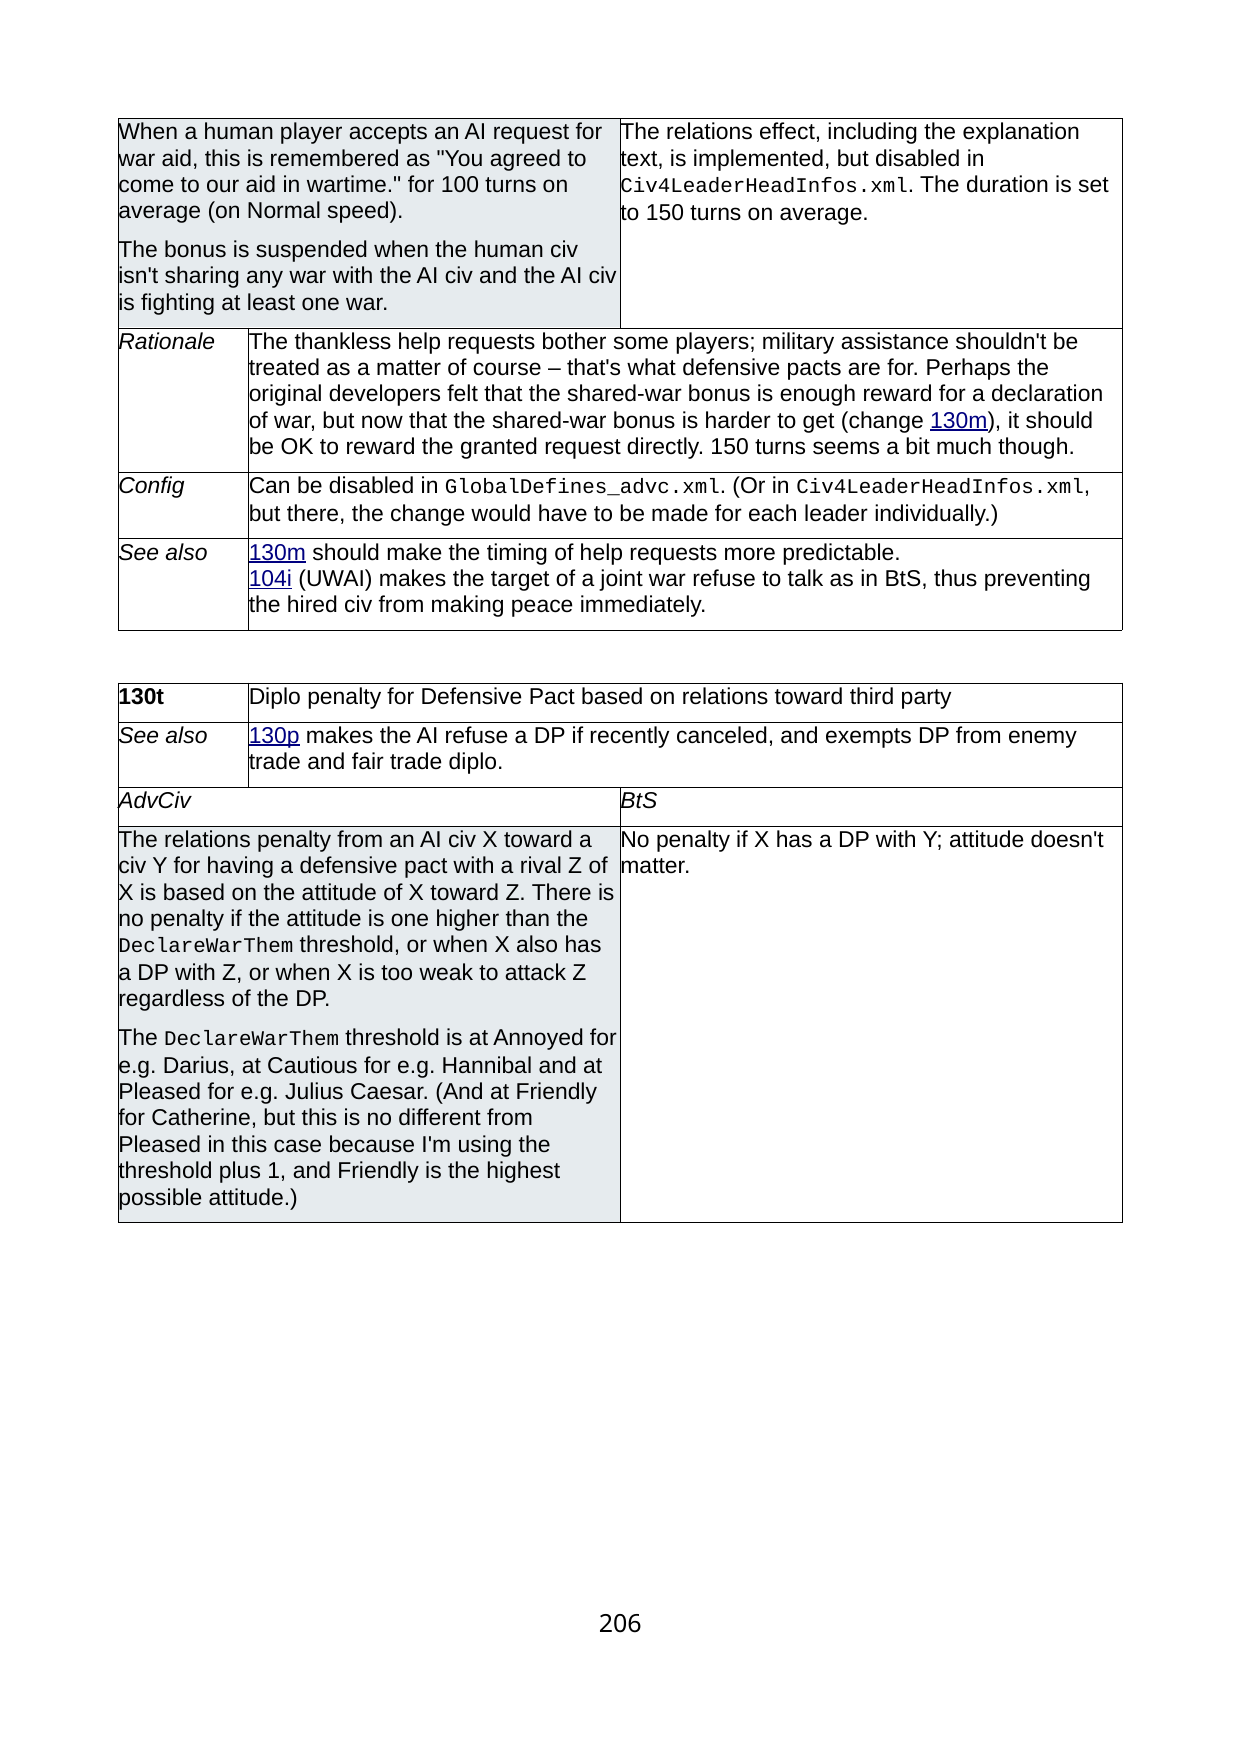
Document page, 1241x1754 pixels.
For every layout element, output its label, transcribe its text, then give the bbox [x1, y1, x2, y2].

table_cell Rationale [119, 329, 248, 472]
table_cell No penalty if X has a DP with Y; attitude doesn't matter. [621, 827, 1122, 1222]
table_cell Config [119, 473, 248, 538]
table_cell See also [119, 723, 248, 787]
table_header Diplo penalty for Defensive Pact based on relations toward third party [249, 684, 1122, 722]
table_cell When a human player accepts an AI request for war aid, this is remembered as "You agreed to come to our aid in wartime." for 100 turns on average (on Normal speed). The bonus is suspended when the human civ isn't sharing any war with the AI civ and the AI civ is fighting at least one war. [119, 119, 620, 327]
table_cell AdvCiv [119, 788, 620, 826]
table_cell 130p makes the AI refuse a DP if recently canceled, and exempts DP from enemy trade and fair trade diplo. [249, 723, 1122, 787]
table_cell See also [119, 539, 248, 630]
table_cell The thankless help requests bother some players; military assistance shouldn't be treated as a matter of course – that's what defensive pacts are for. Perhaps the original developers felt that the shared-war bonus is enough reward for a declaration of war, but now that the shared-war bonus is harder to get (change 130m), it should be OK to reward the granted request directly. 150 turns seems a bit much though. [249, 329, 1122, 472]
table_cell The relations penalty from an AI civ X toward a civ Y for having a defensive pact with a rival Z of X is based on the attitude of X toward Z. There is no penalty if the attitude is one higher than the DeclareWarThem threshold, or when X also has a DP with Z, or when X is too weak to attack Z regardless of the DP. The DeclareWarThem threshold is at Annoyed for e.g. Darius, at Cautious for e.g. Hannibal and at Pleased for e.g. Julius Caesar. (And at Friendly for Catherine, but this is no different from Pleased in this case because I'm using the threshold plus 1, and Friendly is the highest possible attitude.) [119, 827, 620, 1222]
table_cell BtS [621, 788, 1122, 826]
table_header 130t [119, 684, 248, 722]
table_cell 130m should make the timing of help requests more predictable. 104i (UWAI) makes the target of a joint war refuse to talk as in BtS, thus preventing the hired civ from making peace immediately. [249, 539, 1122, 630]
table_cell Can be disabled in GlobalDefines_advc.xml. (Or in Civ4LeaderHeadInfos.xml, but there, the change would have to be made for each leader individually.) [249, 473, 1122, 538]
table_cell The relations effect, including the explanation text, is implemented, but disabled in Civ4LeaderHeadInfos.xml. The duration is set to 150 turns on average. [621, 119, 1122, 327]
